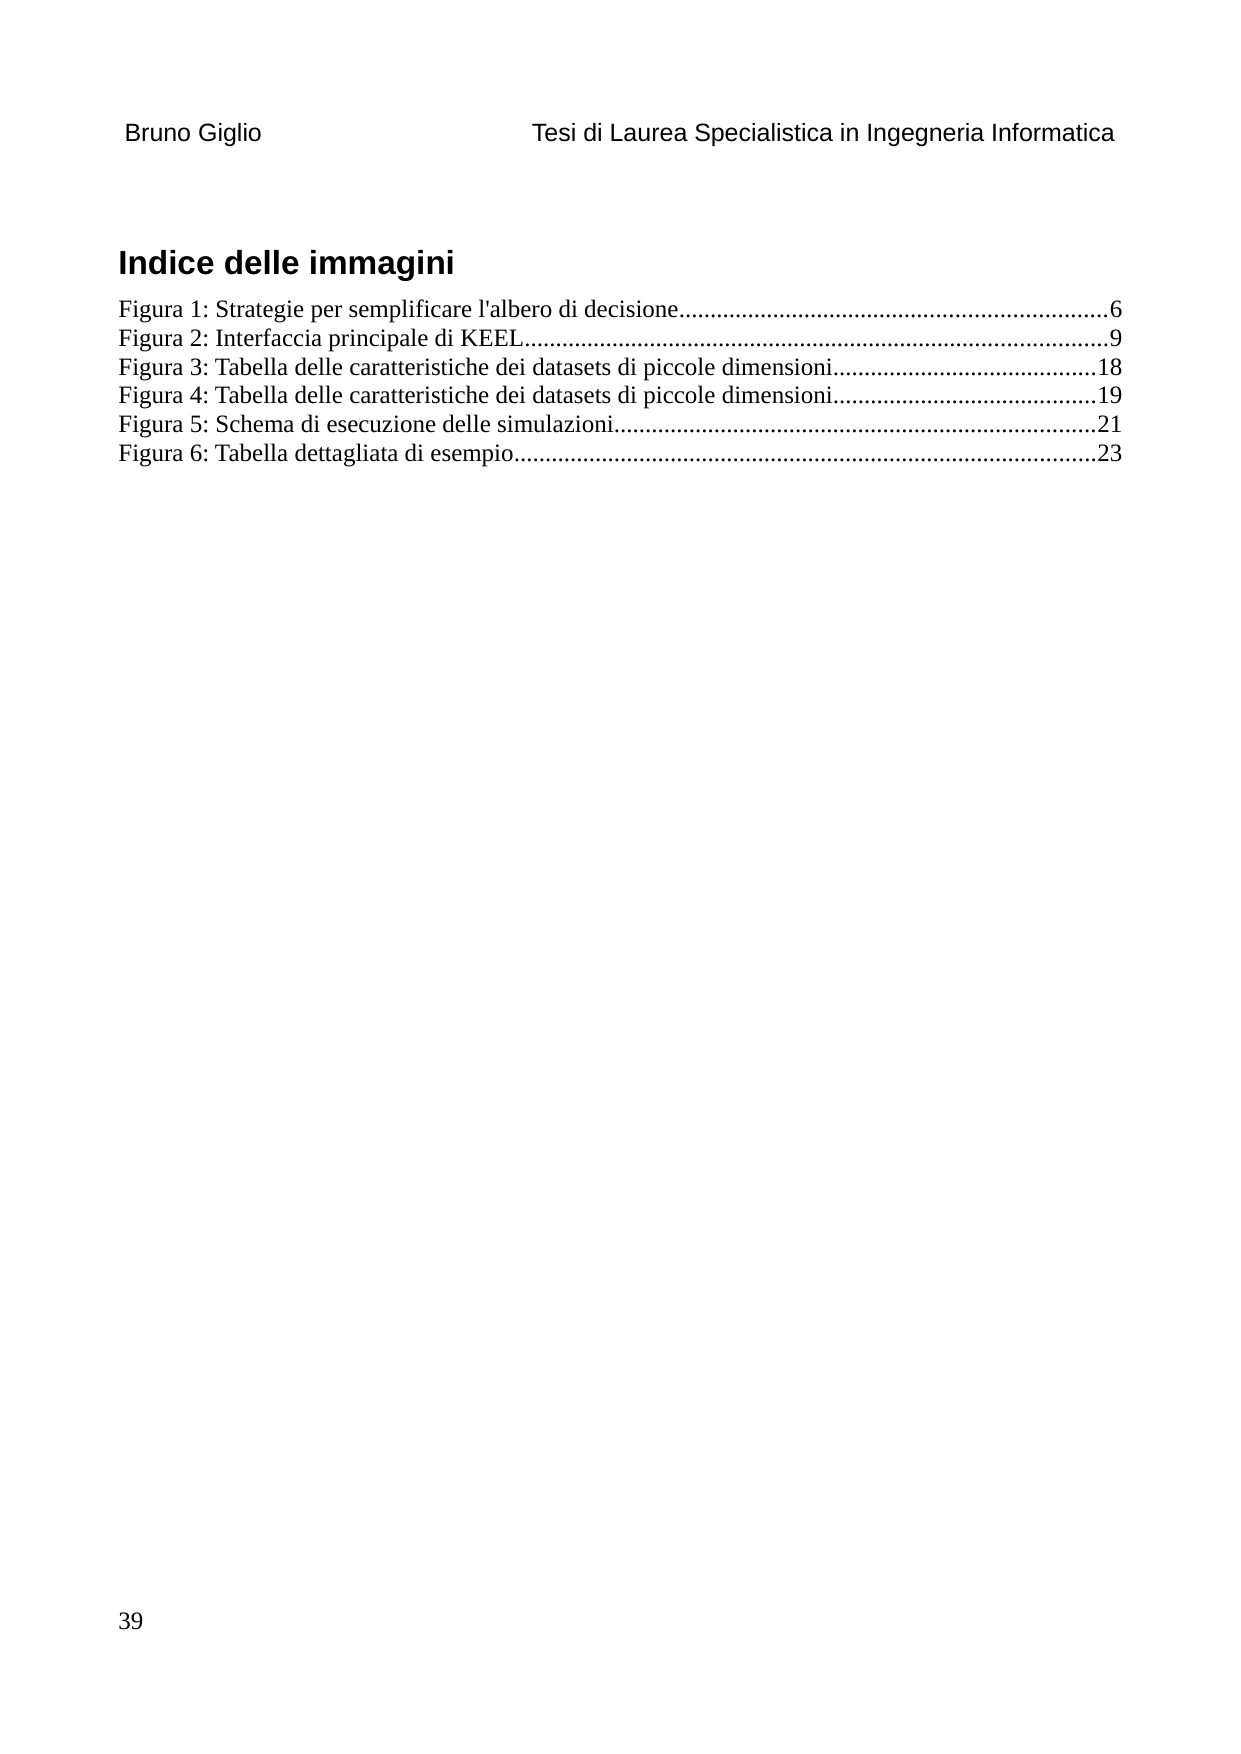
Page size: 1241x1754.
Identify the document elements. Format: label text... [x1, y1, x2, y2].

text Figura 1: Strategie per semplificare l'albero di decisione 6 [118, 294, 1122, 323]
text Figura 4: Tabella delle caratteristiche dei datasets di piccole dimensioni 19 [118, 381, 1122, 409]
text Figura 6: Tabella dettagliata di esempio 23 [118, 438, 1122, 467]
text Figura 2: Interfaccia principale di KEEL 9 [118, 323, 1122, 352]
subtitle Indice delle immagini [118, 243, 1122, 282]
text Figura 5: Schema di esecuzione delle simulazioni 21 [118, 409, 1122, 438]
text Figura 3: Tabella delle caratteristiche dei datasets di piccole dimensioni 18 [118, 352, 1122, 381]
